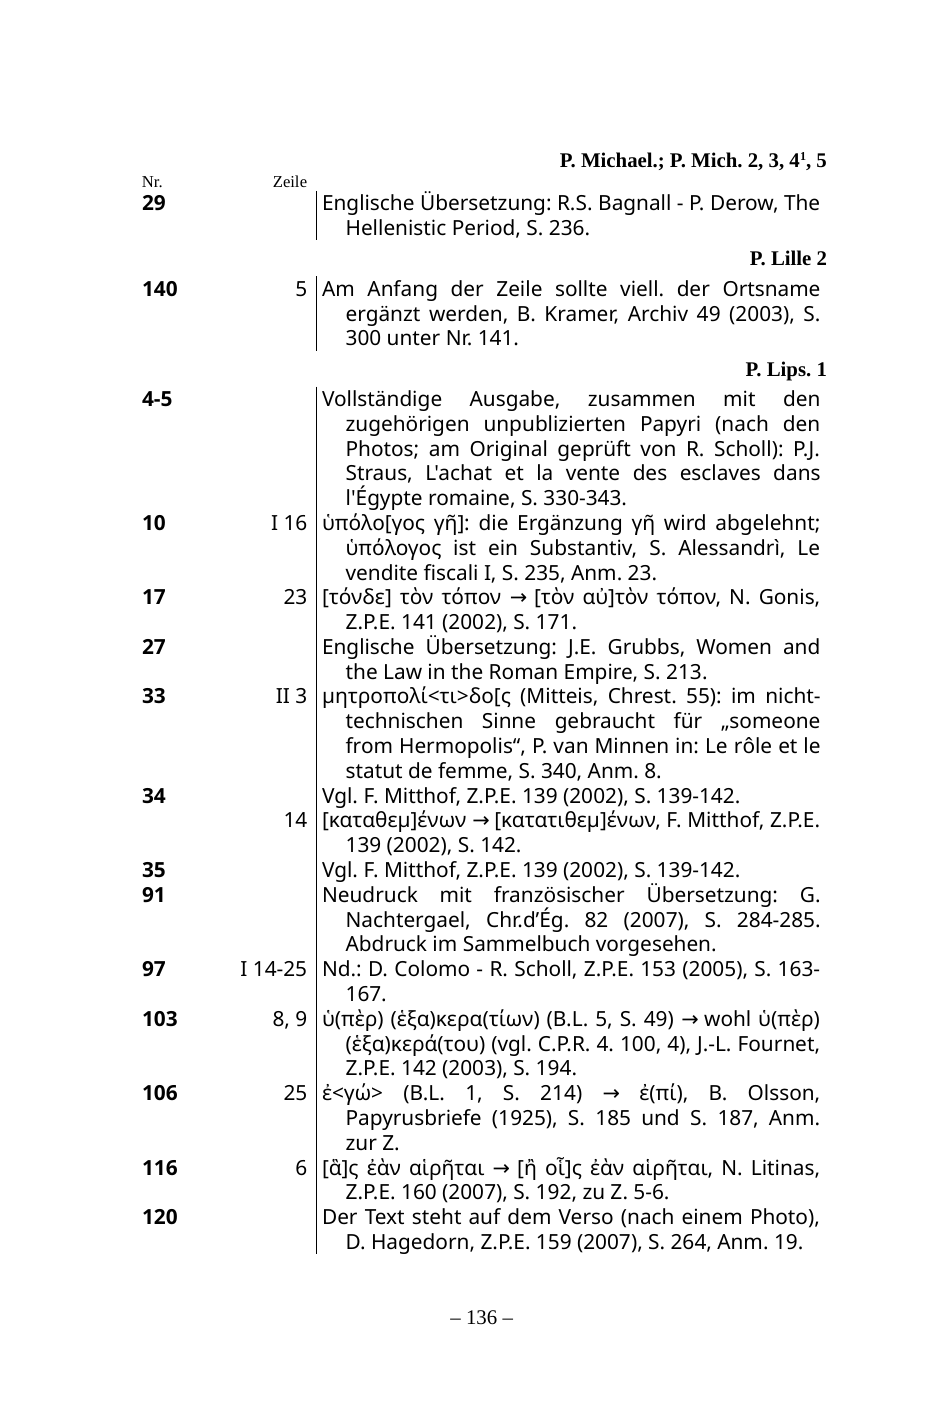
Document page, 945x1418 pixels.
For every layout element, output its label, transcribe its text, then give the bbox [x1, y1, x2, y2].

table_cell Neudruck mit französischer Übersetzung: G. Nachtergael, Chr.d’Ég. 82 (2007), S. 284-285. Abdruck im Sammelbuch vorgesehen. [317, 883, 827, 957]
table_header 140 [136, 276, 224, 351]
table_cell 17 [136, 585, 224, 634]
table_cell 35 [136, 858, 316, 882]
table_cell 106 [136, 1081, 224, 1155]
table_cell 25 [224, 1081, 316, 1155]
table_cell Nd.: D. Colomo - R. Scholl, Z.P.E. 153 (2005), S. 163-167. [317, 957, 827, 1006]
table_cell Englische Übersetzung: R.S. Bagnall - P. Derow, The Hellenistic Period, S. 236. [317, 191, 827, 240]
table_cell 103 [136, 1006, 224, 1081]
table_cell ὑπόλο[γος γῆ]: die Ergänzung γῆ wird abgelehnt; ὑπόλογος ist ein Substantiv, S. Alessandrì, Le vendite fiscali I, S. 235, Anm. 23. [317, 511, 827, 585]
table_header Vollständige Ausgabe, zusammen mit den zugehörigen unpublizierten Papyri (nach den Photos; am Original geprüft von R. Scholl): P.J. Straus, L'achat et la vente des esclaves dans l'Égypte romaine, S. 330-343. [317, 387, 827, 511]
table_cell μητροπολί<τι>δο[ς (Mitteis, Chrest. 55): im nicht-technischen Sinne gebraucht für „someone from Hermopolis“, P. van Minnen in: Le rôle et le statut de femme, S. 340, Anm. 8. [317, 684, 827, 783]
table_cell 8, 9 [224, 1006, 316, 1081]
table_cell 33 [136, 684, 224, 783]
table_cell 34 [136, 783, 316, 808]
table_cell 10 [136, 511, 224, 585]
table_cell ἐ<γώ> (B.L. 1, S. 214) → ἐ(πί), B. Olsson, Papyrusbriefe (1925), S. 185 und S. 187, Anm. zur Z. [317, 1081, 827, 1155]
table_cell I 16 [224, 511, 316, 585]
table_cell [τόνδε] τὸν τόπον → [τὸν αὐ]τὸν τόπον, N. Gonis, Z.P.E. 141 (2002), S. 171. [317, 585, 827, 634]
table_cell 6 [224, 1155, 316, 1205]
table_header 5 [224, 276, 316, 351]
table_cell Vgl. F. Mitthof, Z.P.E. 139 (2002), S. 139-142. [317, 858, 827, 882]
table_cell 116 [136, 1155, 224, 1205]
table_cell Englische Übersetzung: J.E. Grubbs, Women and the Law in the Roman Empire, S. 213. [317, 635, 827, 684]
table_cell 23 [224, 585, 316, 634]
table_cell II 3 [224, 684, 316, 783]
subtitle P. Lille 2 [136, 246, 827, 270]
table_cell ὑ(πὲρ) (ἑξα)κερα(τίων) (B.L. 5, S. 49) → wohl ὑ(πὲρ) (ἑξα)κερά(του) (vgl. C.P.R. 4. 100, 4), J.-L. Fournet, Z.P.E. 142 (2003), S. 194. [317, 1006, 827, 1081]
table_cell Vgl. F. Mitthof, Z.P.E. 139 (2002), S. 139-142. [317, 783, 827, 808]
table_cell 27 [136, 635, 316, 684]
table_header Am Anfang der Zeile sollte viell. der Ortsname ergänzt werden, B. Kramer, Archiv 49 (2003), S. 300 unter Nr. 141. [317, 276, 827, 351]
subtitle P. Lips. 1 [136, 357, 827, 381]
table_header 4-5 [136, 387, 316, 511]
table_cell [καταθεμ]ένων → [κατατιθεμ]ένων, F. Mitthof, Z.P.E. 139 (2002), S. 142. [317, 808, 827, 858]
table_cell I 14-25 [224, 957, 316, 1006]
table_cell 91 [136, 883, 316, 957]
table_cell 14 [224, 808, 316, 858]
table_cell 97 [136, 957, 224, 1006]
table_cell 120 [136, 1205, 316, 1254]
table_cell [ἃ]ς ἐὰν αἱρῆται → [ἢ οἷ]ς ἐὰν αἱρῆται, N. Litinas, Z.P.E. 160 (2007), S. 192, zu Z. 5-6. [317, 1155, 827, 1205]
table_cell 29 [136, 191, 316, 240]
table_cell [136, 808, 224, 858]
table_cell Der Text steht auf dem Verso (nach einem Photo), D. Hagedorn, Z.P.E. 159 (2007), S. 264, Anm. 19. [317, 1205, 827, 1254]
